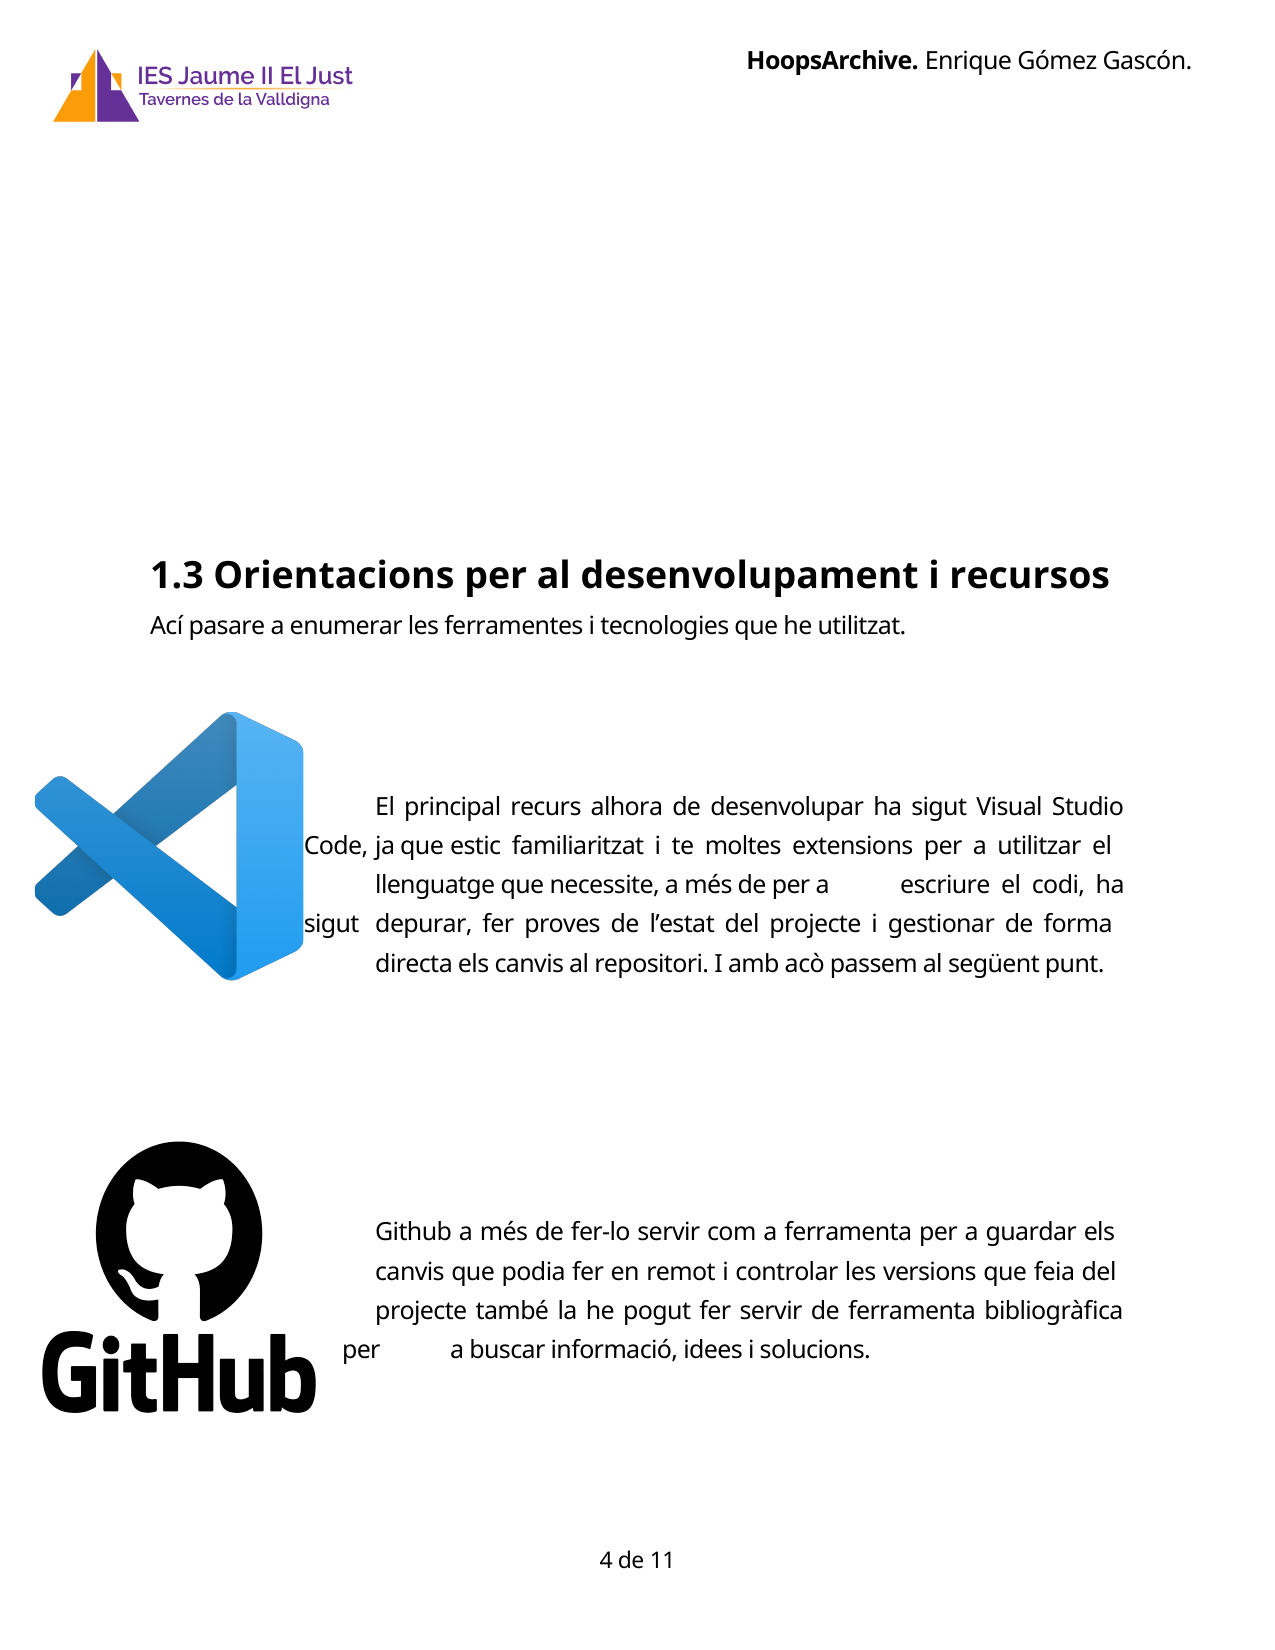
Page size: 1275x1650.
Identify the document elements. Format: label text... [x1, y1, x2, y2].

picture [34, 712, 304, 981]
subtitle 1.3 Orientacions per al desenvolupament i recursos [150, 548, 1124, 599]
picture [35, 1137, 334, 1417]
text Github a més de fer-lo servir com a ferramenta per a guardar els canvis que podia fer en remot i controlar les versions que feia del projecte també la he pogut fer servir de ferramenta bibliogràfica per a buscar informació, idees i solucions. [334, 1214, 1124, 1366]
text Ací pasare a enumerar les ferramentes i tecnologies que he utilitzat. [150, 608, 1124, 642]
picture [49, 42, 353, 129]
text El principal recurs alhora de desenvolupar ha sigut Visual Studio Code, ja que estic familiaritzat i te moltes extensions per a utilitzar el llenguatge que necessite, a més de per a escriure el codi, ha sigut depurar, fer proves de l’estat del projecte i gestionar de forma directa els canvis al repositori. I amb acò passem al següent punt. [304, 789, 1124, 979]
